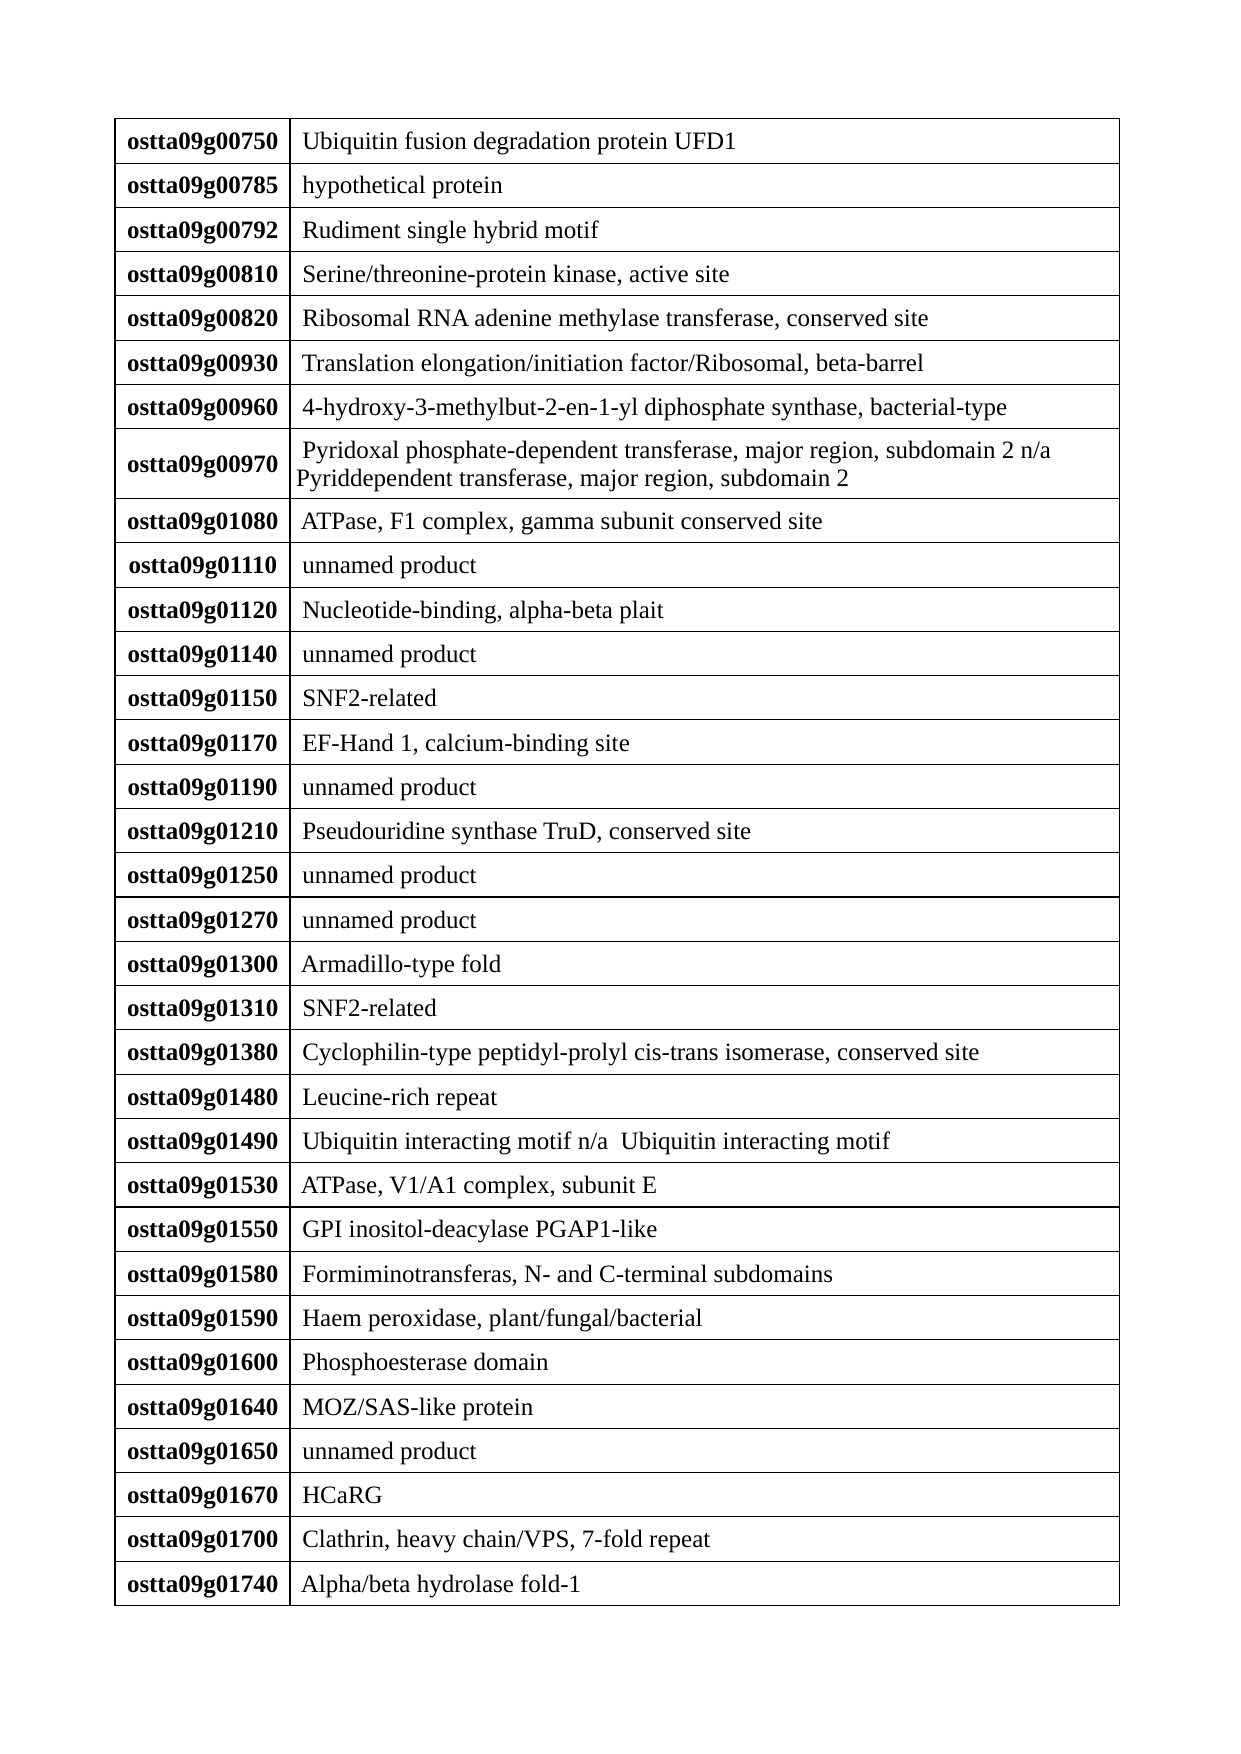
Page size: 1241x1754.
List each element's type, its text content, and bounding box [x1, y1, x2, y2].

table_cell Translation elongation/initiation factor/Ribosomal, beta-barrel [291, 341, 1119, 384]
table_cell ostta09g01480 [116, 1075, 289, 1118]
table_cell EF-Hand 1, calcium-binding site [291, 720, 1119, 764]
table_cell ostta09g01150 [116, 676, 289, 719]
table_cell Pseudouridine synthase TruD, conserved site [291, 809, 1119, 852]
table_cell Serine/threonine-protein kinase, active site [291, 252, 1119, 295]
table_cell unnamed product [291, 543, 1119, 587]
table_cell unnamed product [291, 632, 1119, 675]
table_cell ostta09g00785 [116, 164, 289, 207]
table_cell Clathrin, heavy chain/VPS, 7-fold repeat [291, 1517, 1119, 1561]
table_cell Armadillo-type fold [291, 942, 1119, 985]
table_cell ostta09g01590 [116, 1296, 289, 1339]
table_cell Leucine-rich repeat [291, 1075, 1119, 1118]
table_cell ostta09g00750 [116, 119, 289, 162]
table_cell ostta09g01530 [116, 1163, 289, 1206]
table_cell hypothetical protein [291, 164, 1119, 207]
table_cell Ubiquitin fusion degradation protein UFD1 [291, 119, 1119, 162]
table_cell SNF2-related [291, 986, 1119, 1029]
table_cell HCaRG [291, 1473, 1119, 1516]
table_cell ostta09g01270 [116, 898, 289, 941]
table_cell ostta09g01740 [116, 1562, 289, 1605]
table_cell Alpha/beta hydrolase fold-1 [291, 1562, 1119, 1605]
table_cell ostta09g00810 [116, 252, 289, 295]
table_cell ostta09g01210 [116, 809, 289, 852]
table_cell ATPase, V1/A1 complex, subunit E [291, 1163, 1119, 1206]
table_cell ostta09g01310 [116, 986, 289, 1029]
table_cell SNF2-related [291, 676, 1119, 719]
table_cell unnamed product [291, 853, 1119, 896]
table_cell ostta09g00820 [116, 296, 289, 339]
table_cell ostta09g01380 [116, 1030, 289, 1073]
table_cell ATPase, F1 complex, gamma subunit conserved site [291, 499, 1119, 542]
table_cell unnamed product [291, 1429, 1119, 1472]
table_cell ostta09g01640 [116, 1385, 289, 1428]
table_cell ostta09g01600 [116, 1340, 289, 1383]
table_cell Haem peroxidase, plant/fungal/bacterial [291, 1296, 1119, 1339]
table_cell ostta09g01580 [116, 1252, 289, 1295]
table_cell ostta09g01190 [116, 765, 289, 808]
table_cell ostta09g01670 [116, 1473, 289, 1516]
table_cell ostta09g01170 [116, 720, 289, 764]
table_cell Pyridoxal phosphate-dependent transferase, major region, subdomain 2 n/a Pyriddependent transferase, major region, subdomain 2 [291, 429, 1119, 498]
table_cell ostta09g00792 [116, 208, 289, 251]
table_cell ostta09g01490 [116, 1119, 289, 1162]
table_cell Ubiquitin interacting motif n/a Ubiquitin interacting motif [291, 1119, 1119, 1162]
table_cell ostta09g01110 [116, 543, 289, 587]
table_cell ostta09g00960 [116, 385, 289, 428]
table_cell ostta09g01080 [116, 499, 289, 542]
table_cell ostta09g00970 [116, 429, 289, 498]
table_cell unnamed product [291, 765, 1119, 808]
table_cell ostta09g01650 [116, 1429, 289, 1472]
table_cell ostta09g01140 [116, 632, 289, 675]
table_cell Formiminotransferas, N- and C-terminal subdomains [291, 1252, 1119, 1295]
table_cell ostta09g01700 [116, 1517, 289, 1561]
table_cell Cyclophilin-type peptidyl-prolyl cis-trans isomerase, conserved site [291, 1030, 1119, 1073]
table_cell ostta09g01550 [116, 1208, 289, 1251]
table_cell ostta09g01300 [116, 942, 289, 985]
table_cell 4-hydroxy-3-methylbut-2-en-1-yl diphosphate synthase, bacterial-type [291, 385, 1119, 428]
table_cell GPI inositol-deacylase PGAP1-like [291, 1208, 1119, 1251]
table_cell MOZ/SAS-like protein [291, 1385, 1119, 1428]
table_cell unnamed product [291, 898, 1119, 941]
table_cell Ribosomal RNA adenine methylase transferase, conserved site [291, 296, 1119, 339]
table_cell Rudiment single hybrid motif [291, 208, 1119, 251]
table_cell ostta09g00930 [116, 341, 289, 384]
table_cell Phosphoesterase domain [291, 1340, 1119, 1383]
table_cell Nucleotide-binding, alpha-beta plait [291, 588, 1119, 631]
table_cell ostta09g01250 [116, 853, 289, 896]
table_cell ostta09g01120 [116, 588, 289, 631]
